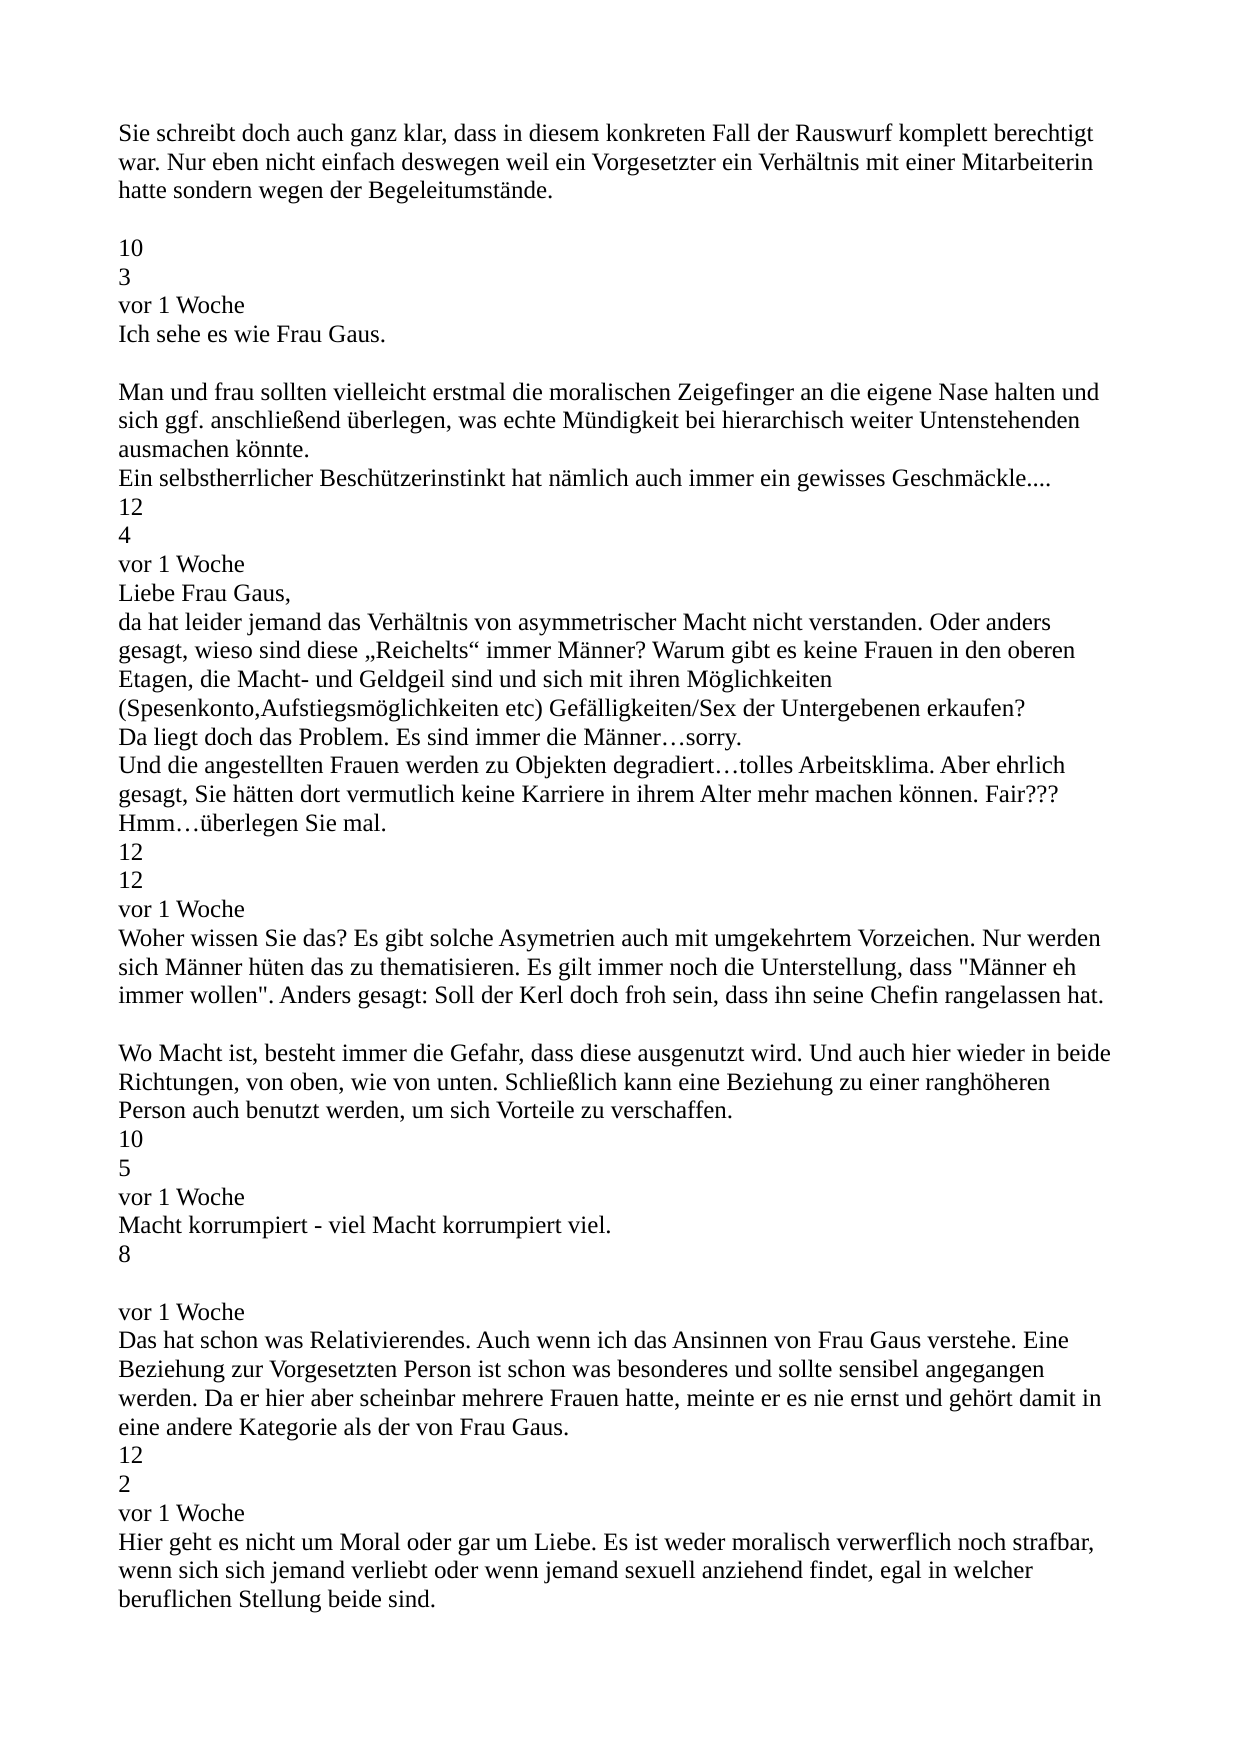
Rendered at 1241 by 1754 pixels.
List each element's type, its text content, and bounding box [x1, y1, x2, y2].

text da hat leider jemand das Verhältnis von asymmetrischer Macht nicht verstanden. Oder anders gesagt, wieso sind diese „Reichelts“ immer Männer? Warum gibt es keine Frauen in den oberen Etagen, die Macht- und Geldgeil sind und sich mit ihren Möglichkeiten (Spesenkonto,Aufstiegsmöglichkeiten etc) Gefälligkeiten/Sex der Untergebenen erkaufen? [118, 607, 1122, 722]
text Wo Macht ist, besteht immer die Gefahr, dass diese ausgenutzt wird. Und auch hier wieder in beide Richtungen, von oben, wie von unten. Schließlich kann eine Beziehung zu einer ranghöheren Person auch benutzt werden, um sich Vorteile zu verschaffen. [118, 1038, 1122, 1124]
text Sie schreibt doch auch ganz klar, dass in diesem konkreten Fall der Rauswurf komplett berechtigt war. Nur eben nicht einfach deswegen weil ein Vorgesetzter ein Verhältnis mit einer Mitarbeiterin hatte sondern wegen der Begeleitumstände. [118, 118, 1122, 204]
text Hier geht es nicht um Moral oder gar um Liebe. Es ist weder moralisch verwerflich noch strafbar, wenn sich sich jemand verliebt oder wenn jemand sexuell anziehend findet, egal in welcher beruflichen Stellung beide sind. [118, 1527, 1122, 1613]
text vor 1 Woche [118, 291, 1122, 319]
text vor 1 Woche [118, 1297, 1122, 1326]
text Liebe Frau Gaus, [118, 578, 1122, 607]
text 8 [118, 1239, 1122, 1268]
text 5 [118, 1153, 1122, 1182]
text 3 [118, 262, 1122, 291]
text 10 [118, 233, 1122, 262]
text Da liegt doch das Problem. Es sind immer die Männer…sorry. [118, 722, 1122, 751]
text 4 [118, 521, 1122, 549]
text Woher wissen Sie das? Es gibt solche Asymetrien auch mit umgekehrtem Vorzeichen. Nur werden sich Männer hüten das zu thematisieren. Es gilt immer noch die Unterstellung, dass "Männer eh immer wollen". Anders gesagt: Soll der Kerl doch froh sein, dass ihn seine Chefin rangelassen hat. [118, 923, 1122, 1009]
text 10 [118, 1124, 1122, 1153]
text 12 [118, 492, 1122, 521]
text Das hat schon was Relativierendes. Auch wenn ich das Ansinnen von Frau Gaus verstehe. Eine Beziehung zur Vorgesetzten Person ist schon was besonderes und sollte sensibel angegangen werden. Da er hier aber scheinbar mehrere Frauen hatte, meinte er es nie ernst und gehört damit in eine andere Kategorie als der von Frau Gaus. [118, 1326, 1122, 1441]
text vor 1 Woche [118, 1498, 1122, 1527]
text 12 [118, 866, 1122, 894]
text vor 1 Woche [118, 549, 1122, 578]
text 12 [118, 1441, 1122, 1469]
text Man und frau sollten vielleicht erstmal die moralischen Zeigefinger an die eigene Nase halten und sich ggf. anschließend überlegen, was echte Mündigkeit bei hierarchisch weiter Untenstehenden ausmachen könnte. [118, 377, 1122, 463]
text vor 1 Woche [118, 894, 1122, 923]
text vor 1 Woche [118, 1182, 1122, 1211]
text Macht korrumpiert - viel Macht korrumpiert viel. [118, 1211, 1122, 1239]
text 12 [118, 837, 1122, 866]
text Ich sehe es wie Frau Gaus. [118, 319, 1122, 348]
text 2 [118, 1469, 1122, 1498]
text Und die angestellten Frauen werden zu Objekten degradiert…tolles Arbeitsklima. Aber ehrlich gesagt, Sie hätten dort vermutlich keine Karriere in ihrem Alter mehr machen können. Fair??? Hmm…überlegen Sie mal. [118, 751, 1122, 837]
text Ein selbstherrlicher Beschützerinstinkt hat nämlich auch immer ein gewisses Geschmäckle.... [118, 463, 1122, 492]
